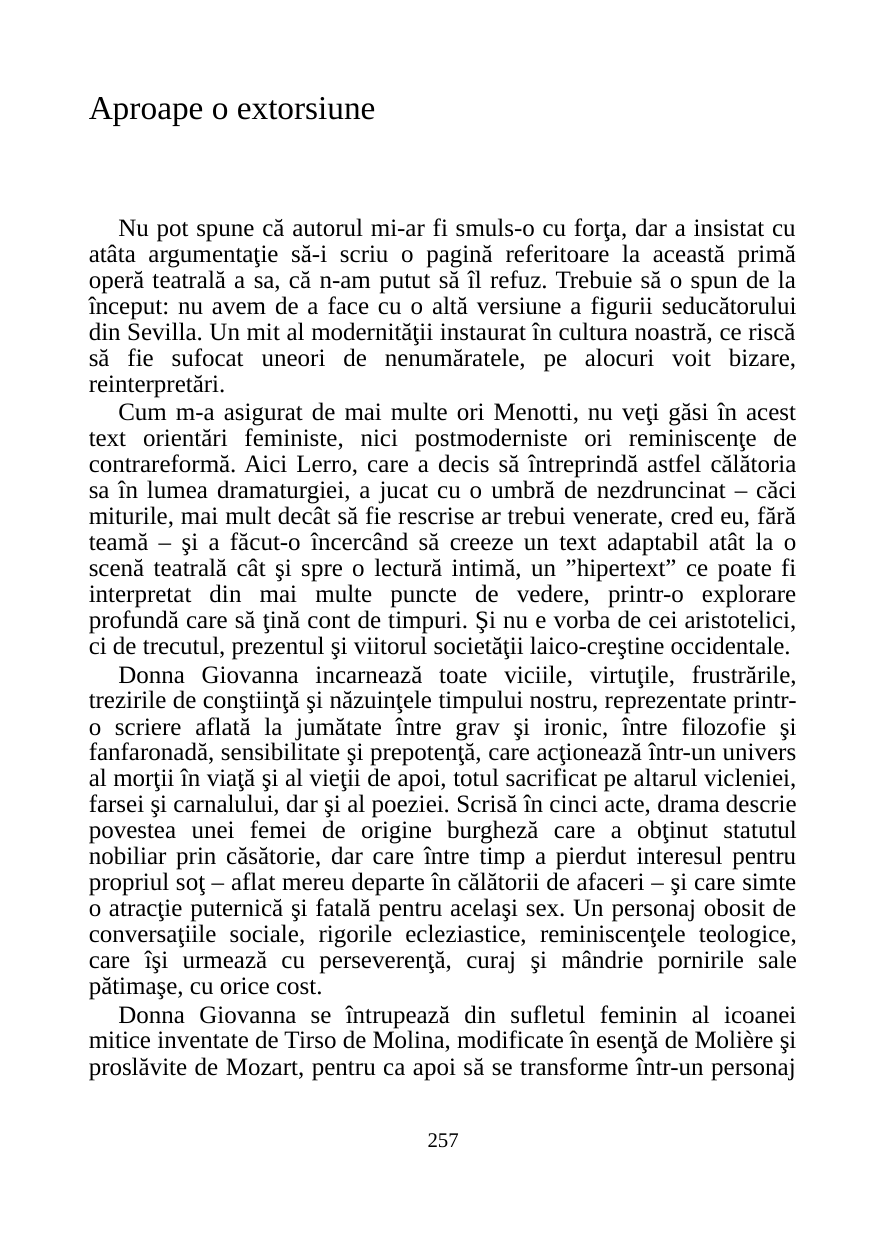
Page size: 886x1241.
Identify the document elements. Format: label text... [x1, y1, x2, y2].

text Donna Giovanna se întrupează din sufletul feminin al icoanei mitice inventate de Tirso de Molina, modificate în esenţă de Molière şi proslăvite de Mozart, pentru ca apoi să se transforme într-un personaj [88, 1000, 797, 1080]
subtitle Aproape o extorsiune [88, 88, 797, 127]
text Donna Giovanna incarnează toate viciile, virtuţile, frustrările, trezirile de conştiinţă şi năzuinţele timpului nostru, reprezentate printr-o scriere aflată la jumătate între grav şi ironic, între filozofie şi fanfaronadă, sensibilitate şi prepotenţă, care acţionează într-un univers al morţii în viaţă şi al vieţii de apoi, totul sacrificat pe altarul vicleniei, farsei şi carnalului, dar şi al poeziei. Scrisă în cinci acte, drama descrie povestea unei femei de origine burgheză care a obţinut statutul nobiliar prin căsătorie, dar care între timp a pierdut interesul pentru propriul soţ – aflat mereu departe în călătorii de afaceri – şi care simte o atracţie puternică şi fatală pentru acelaşi sex. Un personaj obosit de conversaţiile sociale, rigorile ecleziastice, reminiscenţele teologice, care îşi urmează cu perseverenţă, curaj şi mândrie pornirile sale pătimaşe, cu orice cost. [88, 660, 797, 1000]
text Nu pot spune că autorul mi-ar fi smuls-o cu forţa, dar a insistat cu atâta argumentaţie să-i scriu o pagină referitoare la această primă operă teatrală a sa, că n-am putut să îl refuz. Trebuie să o spun de la început: nu avem de a face cu o altă versiune a figurii seducătorului din Sevilla. Un mit al modernităţii instaurat în cultura noastră, ce riscă să fie sufocat uneori de nenumăratele, pe alocuri voit bizare, reinterpretări. [88, 213, 797, 397]
text Cum m-a asigurat de mai multe ori Menotti, nu veţi găsi în acest text orientări feministe, nici postmoderniste ori reminiscenţe de contrareformă. Aici Lerro, care a decis să întreprindă astfel călătoria sa în lumea dramaturgiei, a jucat cu o umbră de nezdruncinat – căci miturile, mai mult decât să fie rescrise ar trebui venerate, cred eu, fără teamă – şi a făcut-o încercând să creeze un text adaptabil atât la o scenă teatrală cât şi spre o lectură intimă, un ”hipertext” ce poate fi interpretat din mai multe puncte de vedere, printr-o explorare profundă care să ţină cont de timpuri. Şi nu e vorba de cei aristotelici, ci de trecutul, prezentul şi viitorul societăţii laico-creştine occidentale. [88, 397, 797, 660]
